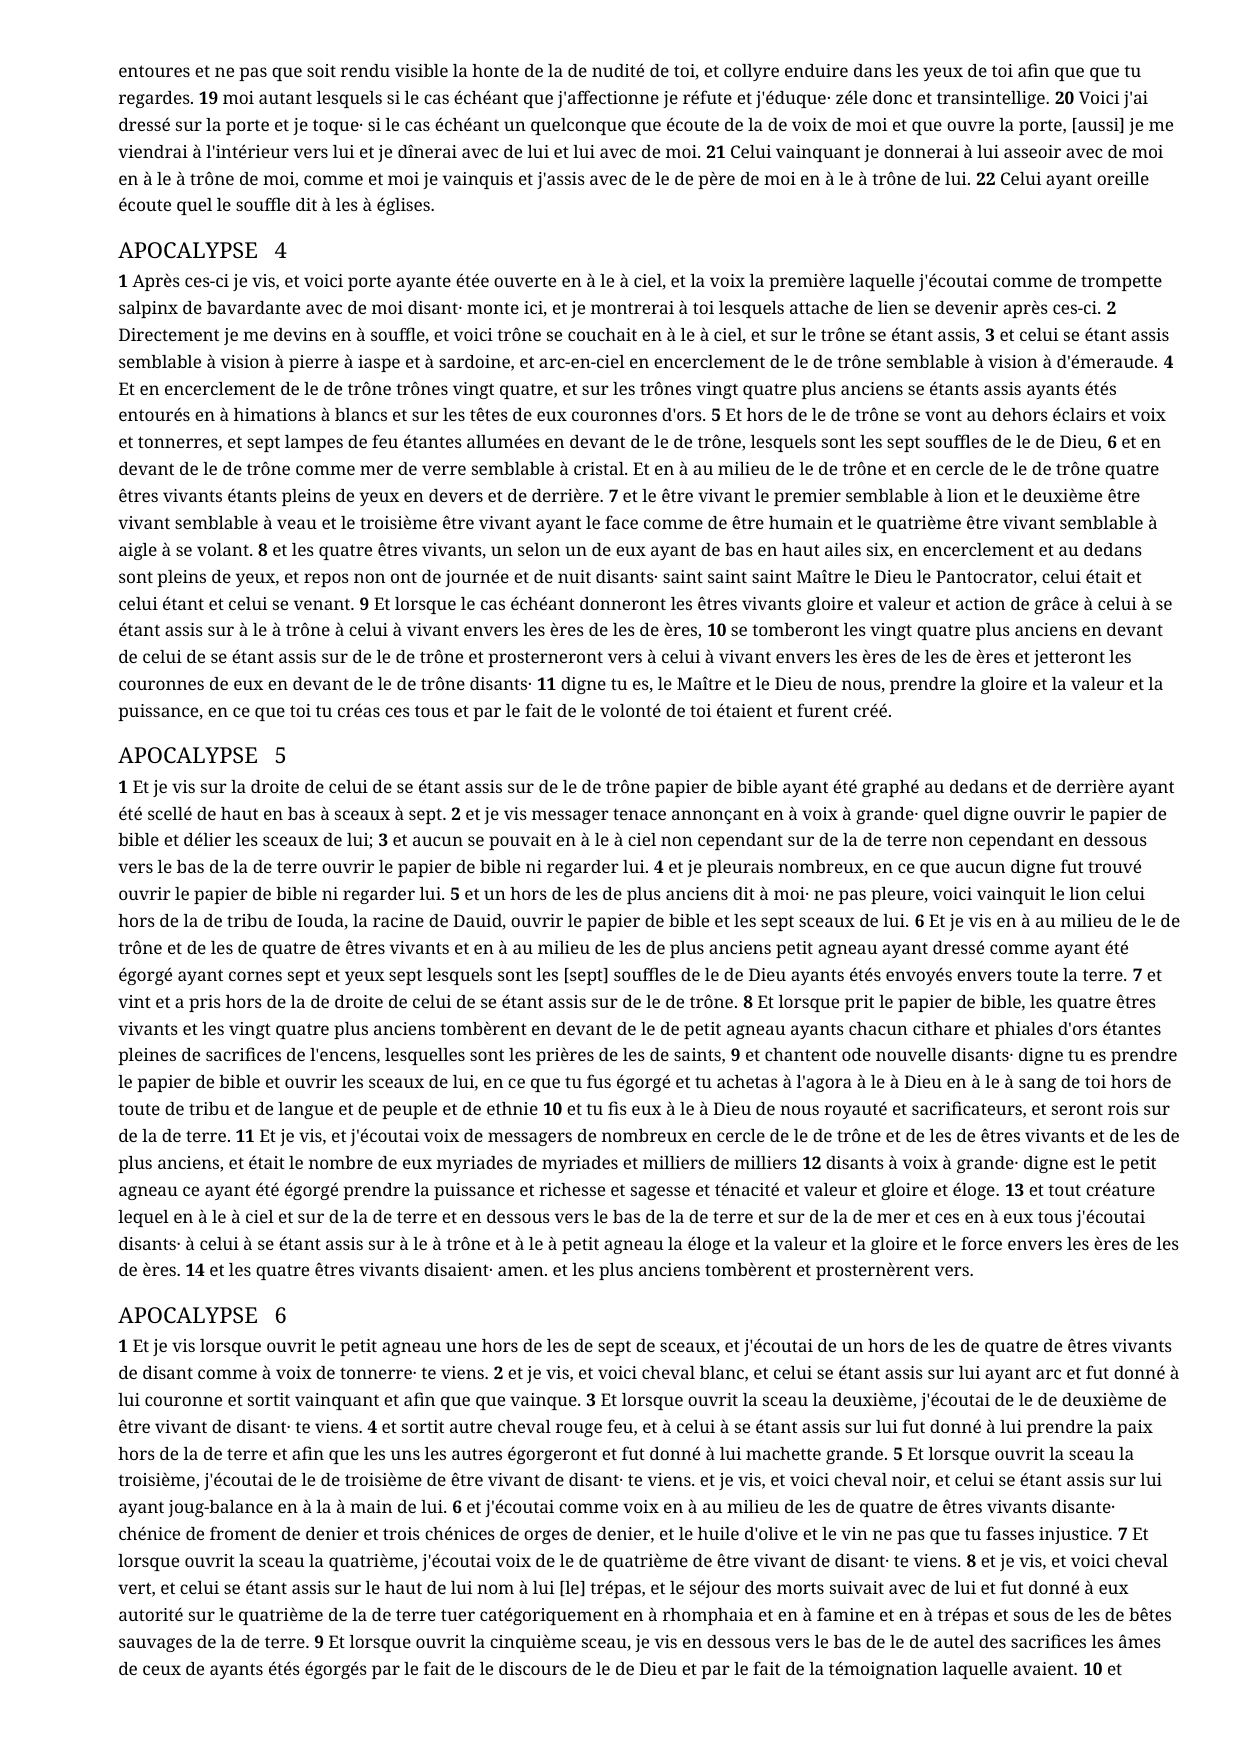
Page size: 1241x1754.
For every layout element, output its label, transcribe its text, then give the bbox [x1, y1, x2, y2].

text APOCALYPSE 5 [118, 741, 1181, 770]
text 1 Et je vis sur la droite de celui de se étant assis sur de le de trône papier de bible ayant été graphé au dedans et de derrière ayant été scellé de haut en bas à sceaux à sept. 2 et je vis messager tenace annonçant en à voix à grande· quel digne ouvrir le papier de bible et délier les sceaux de lui; 3 et aucun se pouvait en à le à ciel non cependant sur de la de terre non cependant en dessous vers le bas de la de terre ouvrir le papier de bible ni regarder lui. 4 et je pleurais nombreux, en ce que aucun digne fut trouvé ouvrir le papier de bible ni regarder lui. 5 et un hors de les de plus anciens dit à moi· ne pas pleure, voici vainquit le lion celui hors de la de tribu de Iouda, la racine de Dauid, ouvrir le papier de bible et les sept sceaux de lui. 6 Et je vis en à au milieu de le de trône et de les de quatre de êtres vivants et en à au milieu de les de plus anciens petit agneau ayant dressé comme ayant été égorgé ayant cornes sept et yeux sept lesquels sont les [sept] souffles de le de Dieu ayants étés envoyés envers toute la terre. 7 et vint et a pris hors de la de droite de celui de se étant assis sur de le de trône. 8 Et lorsque prit le papier de bible, les quatre êtres vivants et les vingt quatre plus anciens tombèrent en devant de le de petit agneau ayants chacun cithare et phiales d'ors étantes pleines de sacrifices de l'encens, lesquelles sont les prières de les de saints, 9 et chantent ode nouvelle disants· digne tu es prendre le papier de bible et ouvrir les sceaux de lui, en ce que tu fus égorgé et tu achetas à l'agora à le à Dieu en à le à sang de toi hors de toute de tribu et de langue et de peuple et de ethnie 10 et tu fis eux à le à Dieu de nous royauté et sacrificateurs, et seront rois sur de la de terre. 11 Et je vis, et j'écoutai voix de messagers de nombreux en cercle de le de trône et de les de êtres vivants et de les de plus anciens, et était le nombre de eux myriades de myriades et milliers de milliers 12 disants à voix à grande· digne est le petit agneau ce ayant été égorgé prendre la puissance et richesse et sagesse et ténacité et valeur et gloire et éloge. 13 et tout créature lequel en à le à ciel et sur de la de terre et en dessous vers le bas de la de terre et sur de la de mer et ces en à eux tous j'écoutai disants· à celui à se étant assis sur à le à trône et à le à petit agneau la éloge et la valeur et la gloire et le force envers les ères de les de ères. 14 et les quatre êtres vivants disaient· amen. et les plus anciens tombèrent et prosternèrent vers. [118, 775, 1181, 1282]
text APOCALYPSE 6 [118, 1300, 1181, 1330]
text entoures et ne pas que soit rendu visible la honte de la de nudité de toi, et collyre enduire dans les yeux de toi afin que que tu regardes. 19 moi autant lesquels si le cas échéant que j'affectionne je réfute et j'éduque· zéle donc et transintellige. 20 Voici j'ai dressé sur la porte et je toque· si le cas échéant un quelconque que écoute de la de voix de moi et que ouvre la porte, [aussi] je me viendrai à l'intérieur vers lui et je dînerai avec de lui et lui avec de moi. 21 Celui vainquant je donnerai à lui asseoir avec de moi en à le à trône de moi, comme et moi je vainquis et j'assis avec de le de père de moi en à le à trône de lui. 22 Celui ayant oreille écoute quel le souffle dit à les à églises. [118, 59, 1181, 217]
text 1 Après ces-ci je vis, et voici porte ayante étée ouverte en à le à ciel, et la voix la première laquelle j'écoutai comme de trompette salpinx de bavardante avec de moi disant· monte ici, et je montrerai à toi lesquels attache de lien se devenir après ces-ci. 2 Directement je me devins en à souffle, et voici trône se couchait en à le à ciel, et sur le trône se étant assis, 3 et celui se étant assis semblable à vision à pierre à iaspe et à sardoine, et arc-en-ciel en encerclement de le de trône semblable à vision à d'émeraude. 4 Et en encerclement de le de trône trônes vingt quatre, et sur les trônes vingt quatre plus anciens se étants assis ayants étés entourés en à himations à blancs et sur les têtes de eux couronnes d'ors. 5 Et hors de le de trône se vont au dehors éclairs et voix et tonnerres, et sept lampes de feu étantes allumées en devant de le de trône, lesquels sont les sept souffles de le de Dieu, 6 et en devant de le de trône comme mer de verre semblable à cristal. Et en à au milieu de le de trône et en cercle de le de trône quatre êtres vivants étants pleins de yeux en devers et de derrière. 7 et le être vivant le premier semblable à lion et le deuxième être vivant semblable à veau et le troisième être vivant ayant le face comme de être humain et le quatrième être vivant semblable à aigle à se volant. 8 et les quatre êtres vivants, un selon un de eux ayant de bas en haut ailes six, en encerclement et au dedans sont pleins de yeux, et repos non ont de journée et de nuit disants· saint saint saint Maître le Dieu le Pantocrator, celui était et celui étant et celui se venant. 9 Et lorsque le cas échéant donneront les êtres vivants gloire et valeur et action de grâce à celui à se étant assis sur à le à trône à celui à vivant envers les ères de les de ères, 10 se tomberont les vingt quatre plus anciens en devant de celui de se étant assis sur de le de trône et prosterneront vers à celui à vivant envers les ères de les de ères et jetteront les couronnes de eux en devant de le de trône disants· 11 digne tu es, le Maître et le Dieu de nous, prendre la gloire et la valeur et la puissance, en ce que toi tu créas ces tous et par le fait de le volonté de toi étaient et furent créé. [118, 269, 1181, 722]
text 1 Et je vis lorsque ouvrit le petit agneau une hors de les de sept de sceaux, et j'écoutai de un hors de les de quatre de êtres vivants de disant comme à voix de tonnerre· te viens. 2 et je vis, et voici cheval blanc, et celui se étant assis sur lui ayant arc et fut donné à lui couronne et sortit vainquant et afin que que vainque. 3 Et lorsque ouvrit la sceau la deuxième, j'écoutai de le de deuxième de être vivant de disant· te viens. 4 et sortit autre cheval rouge feu, et à celui à se étant assis sur lui fut donné à lui prendre la paix hors de la de terre et afin que les uns les autres égorgeront et fut donné à lui machette grande. 5 Et lorsque ouvrit la sceau la troisième, j'écoutai de le de troisième de être vivant de disant· te viens. et je vis, et voici cheval noir, et celui se étant assis sur lui ayant joug-balance en à la à main de lui. 6 et j'écoutai comme voix en à au milieu de les de quatre de êtres vivants disante· chénice de froment de denier et trois chénices de orges de denier, et le huile d'olive et le vin ne pas que tu fasses injustice. 7 Et lorsque ouvrit la sceau la quatrième, j'écoutai voix de le de quatrième de être vivant de disant· te viens. 8 et je vis, et voici cheval vert, et celui se étant assis sur le haut de lui nom à lui [le] trépas, et le séjour des morts suivait avec de lui et fut donné à eux autorité sur le quatrième de la de terre tuer catégoriquement en à rhomphaia et en à famine et en à trépas et sous de les de bêtes sauvages de la de terre. 9 Et lorsque ouvrit la cinquième sceau, je vis en dessous vers le bas de le de autel des sacrifices les âmes de ceux de ayants étés égorgés par le fait de le discours de le de Dieu et par le fait de la témoignation laquelle avaient. 10 et [118, 1334, 1181, 1680]
text APOCALYPSE 4 [118, 235, 1181, 265]
